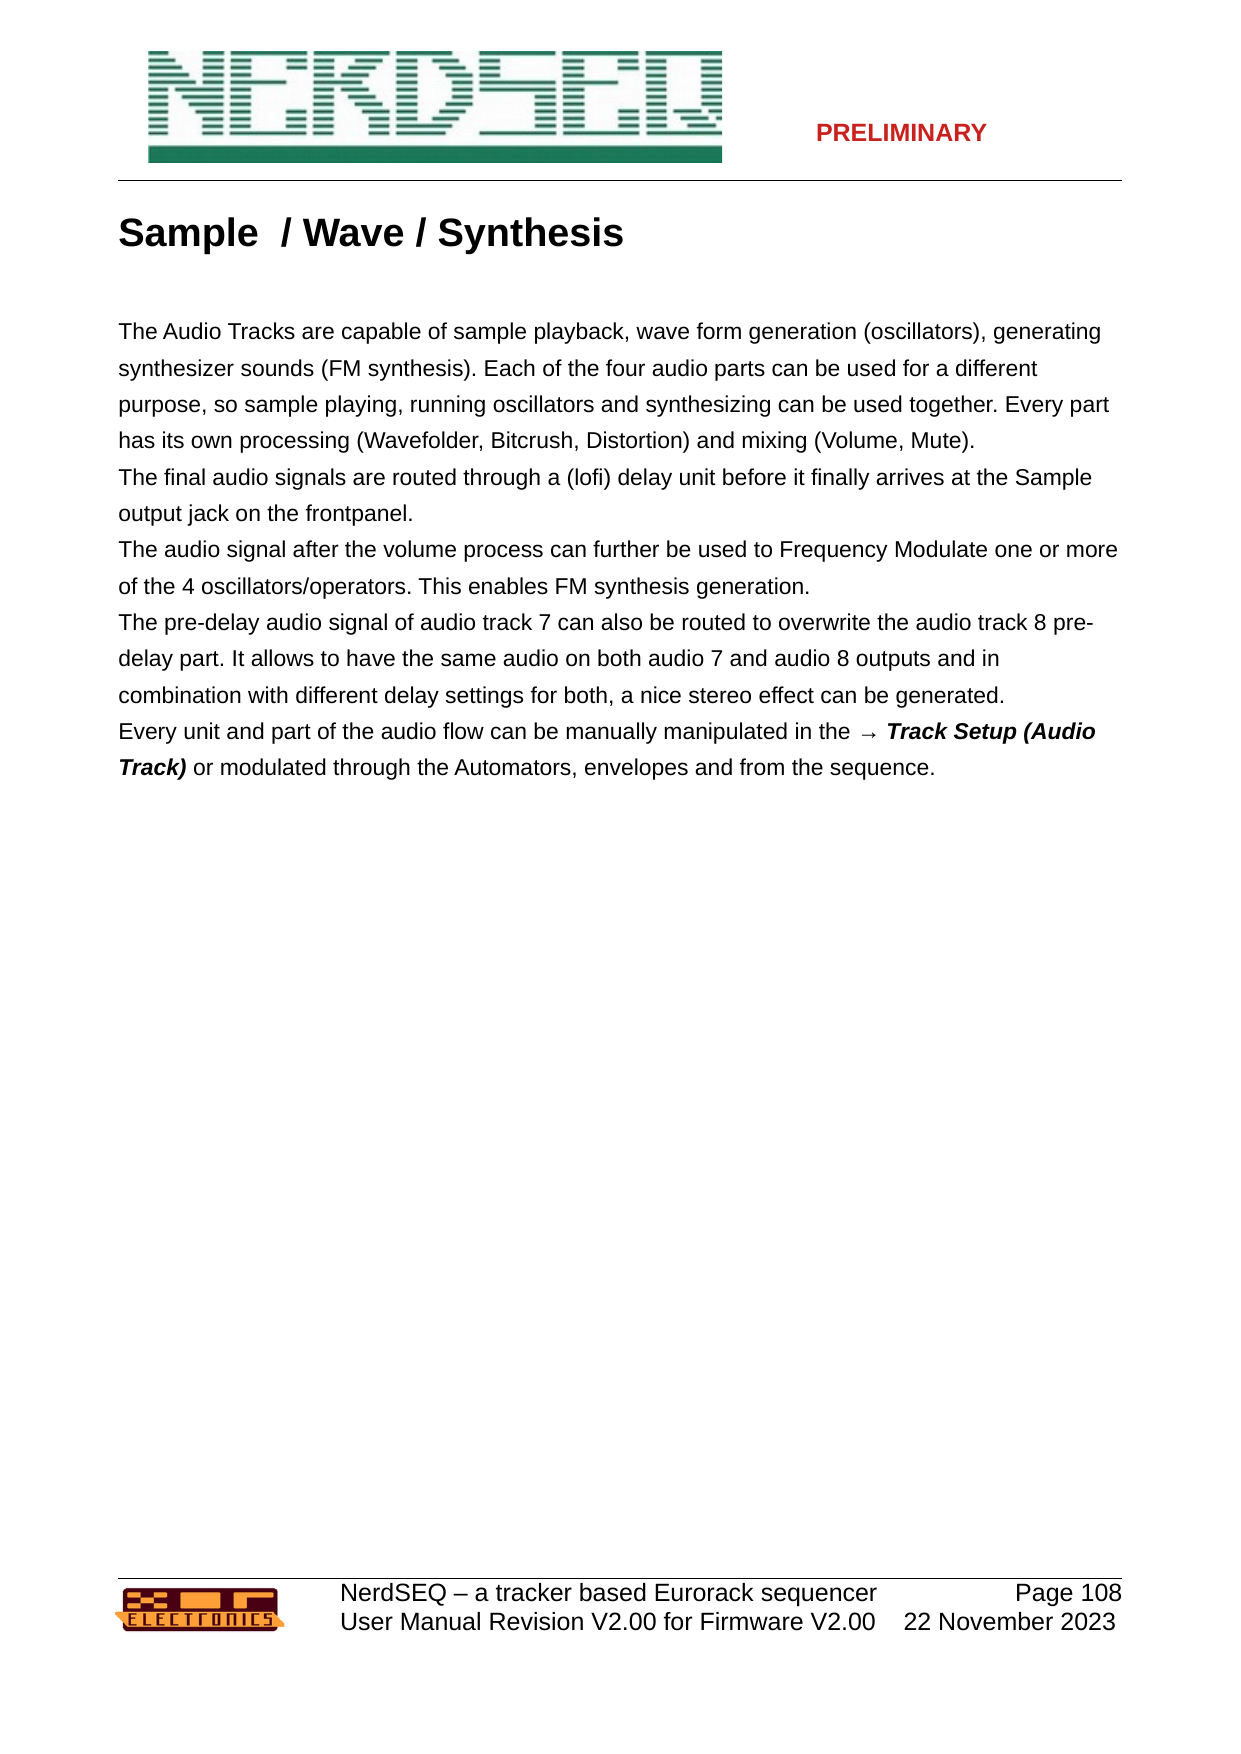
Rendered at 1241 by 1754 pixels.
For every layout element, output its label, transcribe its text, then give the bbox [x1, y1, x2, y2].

text The final audio signals are routed through a (lofi) delay unit before it finally arrives at the Sample output jack on the frontpanel. [118, 463, 1122, 526]
text The Audio Tracks are capable of sample playback, wave form generation (oscillators), generating synthesizer sounds (FM synthesis). Each of the four audio parts can be used for a different purpose, so sample playing, running oscillators and synthesizing can be used together. Every part has its own processing (Wavefolder, Bitcrush, Distortion) and mixing (Volume, Mute). [118, 318, 1122, 453]
text The pre-delay audio signal of audio track 7 can also be routed to overwrite the audio track 8 pre-delay part. It allows to have the same audio on both audio 7 and audio 8 outputs and in combination with different delay settings for both, a nice stereo effect can be generated. [118, 609, 1122, 708]
text The audio signal after the volume process can further be used to Frequency Modulate one or more of the 4 oscillators/operators. This enables FM synthesis generation. [118, 536, 1122, 599]
subtitle Sample / Wave / Synthesis [118, 209, 1122, 255]
text Every unit and part of the audio flow can be manually manipulated in the → Track Setup (Audio Track) or modulated through the Automators, envelopes and from the sequence. [118, 718, 1122, 781]
picture [148, 51, 723, 163]
picture [115, 1584, 285, 1634]
